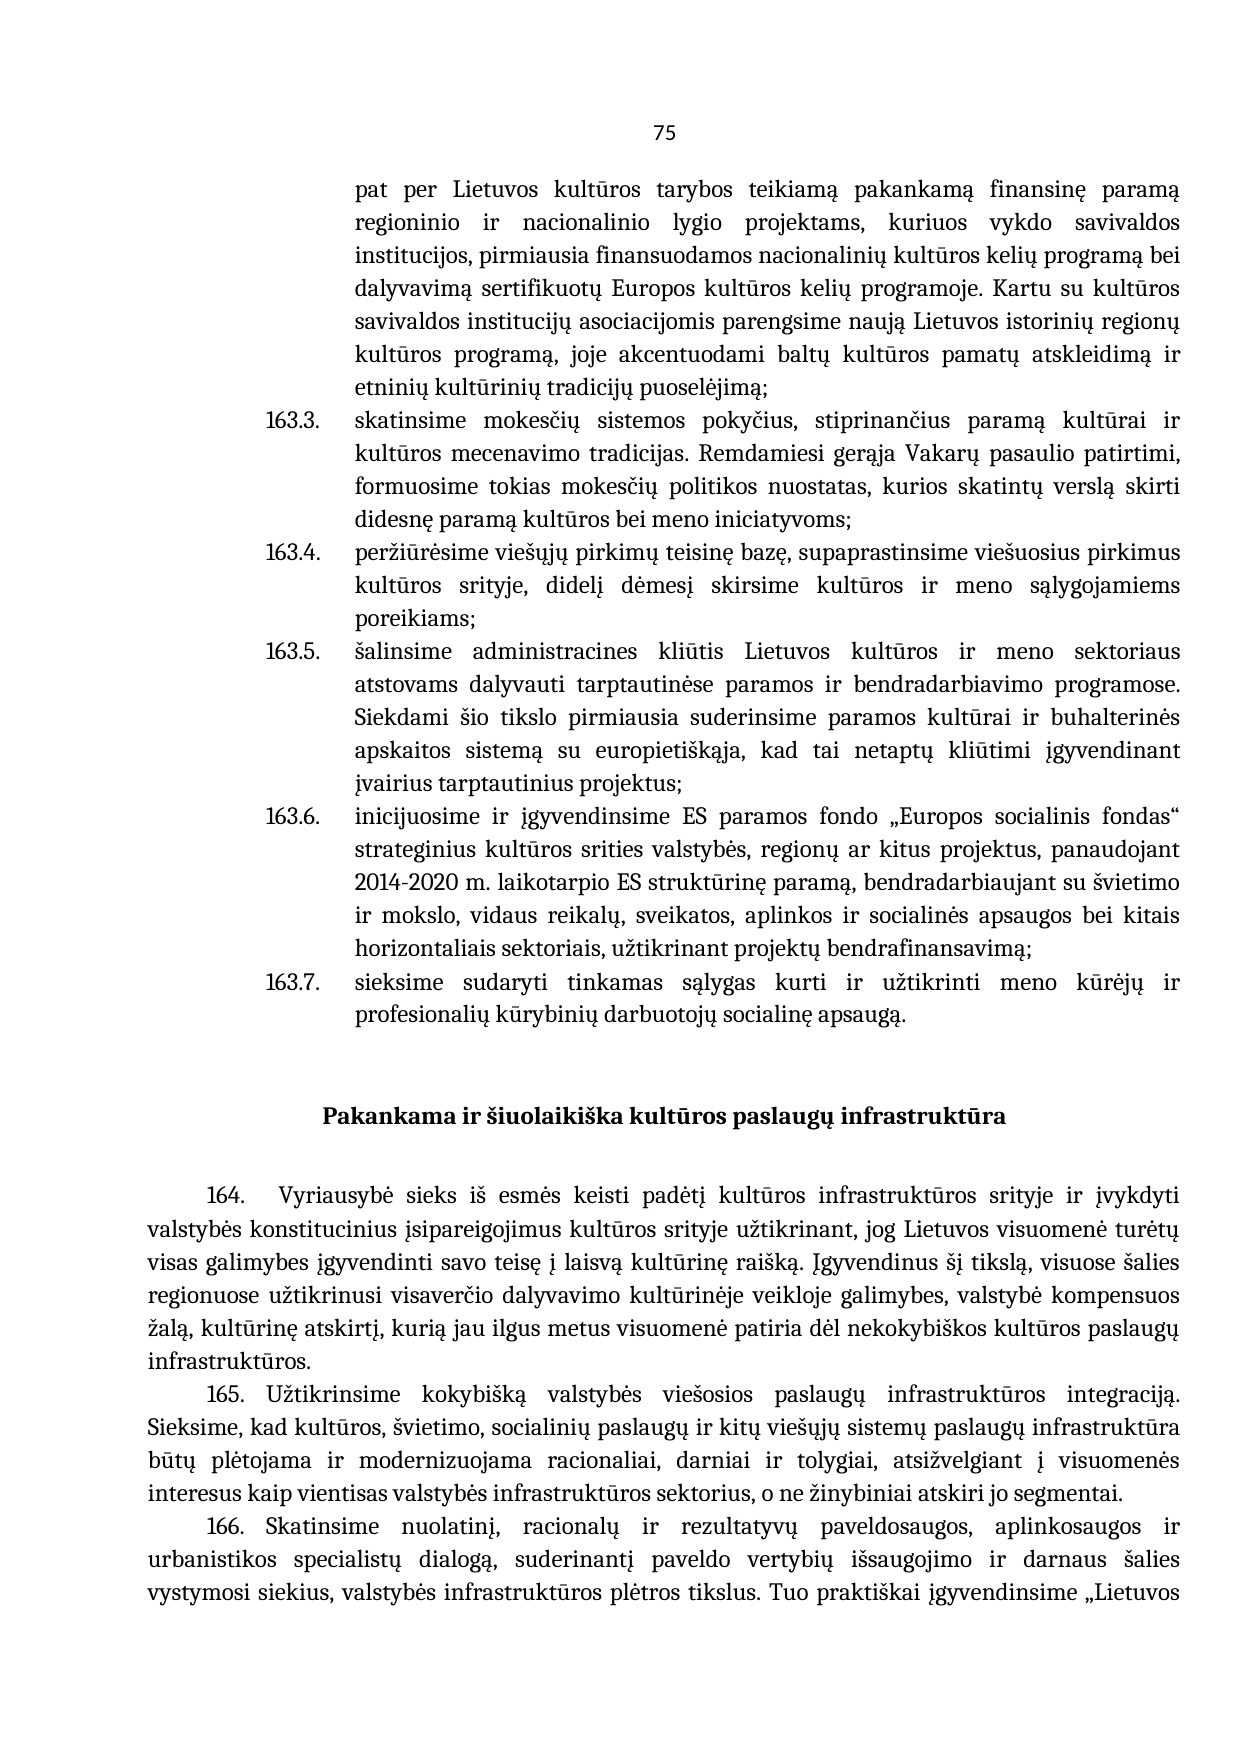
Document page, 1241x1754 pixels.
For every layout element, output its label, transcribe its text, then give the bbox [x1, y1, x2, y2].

text 164. Vyriausybė sieks iš esmės keisti padėtį kultūros infrastruktūros srityje ir įvykdyti valstybės konstitucinius įsipareigojimus kultūros srityje užtikrinant, jog Lietuvos visuomenė turėtų visas galimybes įgyvendinti savo teisę į laisvą kultūrinę raišką. Įgyvendinus šį tikslą, visuose šalies regionuose užtikrinusi visaverčio dalyvavimo kultūrinėje veikloje galimybes, valstybė kompensuos žalą, kultūrinę atskirtį, kurią jau ilgus metus visuomenė patiria dėl nekokybiškos kultūros paslaugų infrastruktūros. [148, 1181, 1181, 1375]
text 163.6. inicijuosime ir įgyvendinsime ES paramos fondo „Europos socialinis fondas“ strateginius kultūros srities valstybės, regionų ar kitus projektus, panaudojant 2014-2020 m. laikotarpio ES struktūrinę paramą, bendradarbiaujant su švietimo ir mokslo, vidaus reikalų, sveikatos, aplinkos ir socialinės apsaugos bei kitais horizontaliais sektoriais, užtikrinant projektų bendrafinansavimą; [266, 802, 1181, 963]
text 163.3. skatinsime mokesčių sistemos pokyčius, stiprinančius paramą kultūrai ir kultūros mecenavimo tradicijas. Remdamiesi gerąja Vakarų pasaulio patirtimi, formuosime tokias mokesčių politikos nuostatas, kurios skatintų verslą skirti didesnę paramą kultūros bei meno iniciatyvoms; [266, 406, 1181, 534]
text 163.7. sieksime sudaryti tinkamas sąlygas kurti ir užtikrinti meno kūrėjų ir profesionalių kūrybinių darbuotojų socialinę apsaugą. [266, 967, 1181, 1029]
text 163.4. peržiūrėsime viešųjų pirkimų teisinę bazę, supaprastinsime viešuosius pirkimus kultūros srityje, didelį dėmesį skirsime kultūros ir meno sąlygojamiems poreikiams; [266, 538, 1181, 633]
text 165. Užtikrinsime kokybišką valstybės viešosios paslaugų infrastruktūros integraciją. Sieksime, kad kultūros, švietimo, socialinių paslaugų ir kitų viešųjų sistemų paslaugų infrastruktūra būtų plėtojama ir modernizuojama racionaliai, darniai ir tolygiai, atsižvelgiant į visuomenės interesus kaip vientisas valstybės infrastruktūros sektorius, o ne žinybiniai atskiri jo segmentai. [148, 1379, 1181, 1507]
text 163.5. šalinsime administracines kliūtis Lietuvos kultūros ir meno sektoriaus atstovams dalyvauti tarptautinėse paramos ir bendradarbiavimo programose. Siekdami šio tikslo pirmiausia suderinsime paramos kultūrai ir buhalterinės apskaitos sistemą su europietiškąja, kad tai netaptų kliūtimi įgyvendinant įvairius tarptautinius projektus; [266, 637, 1181, 798]
text 166. Skatinsime nuolatinį, racionalų ir rezultatyvų paveldosaugos, aplinkosaugos ir urbanistikos specialistų dialogą, suderinantį paveldo vertybių išsaugojimo ir darnaus šalies vystymosi siekius, valstybės infrastruktūros plėtros tikslus. Tuo praktiškai įgyvendinsime „Lietuvos [148, 1512, 1181, 1606]
text pat per Lietuvos kultūros tarybos teikiamą pakankamą finansinę paramą regioninio ir nacionalinio lygio projektams, kuriuos vykdo savivaldos institucijos, pirmiausia finansuodamos nacionalinių kultūros kelių programą bei dalyvavimą sertifikuotų Europos kultūros kelių programoje. Kartu su kultūros savivaldos institucijų asociacijomis parengsime naują Lietuvos istorinių regionų kultūros programą, joje akcentuodami baltų kultūros pamatų atskleidimą ir etninių kultūrinių tradicijų puoselėjimą; [266, 175, 1181, 402]
subtitle Pakankama ir šiuolaikiška kultūros paslaugų infrastruktūra [148, 1102, 1181, 1130]
